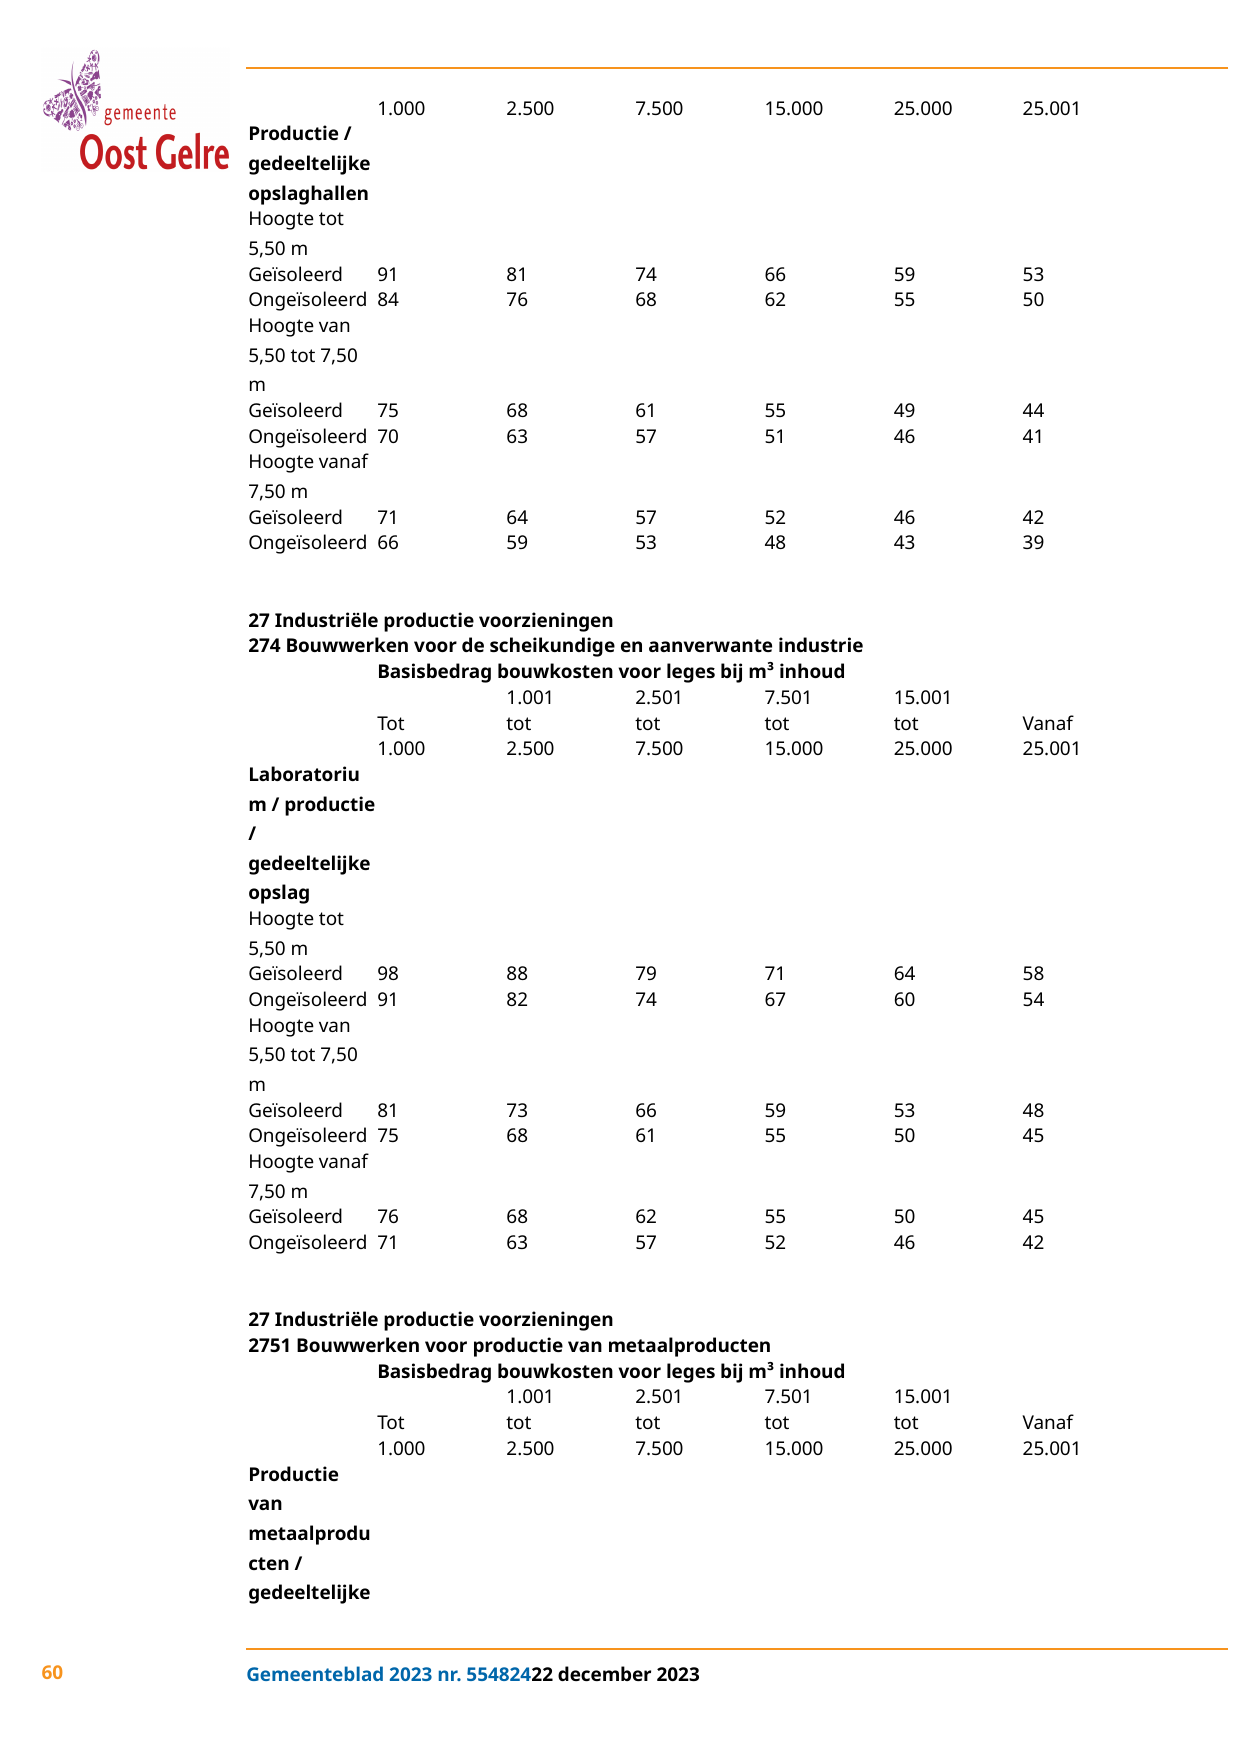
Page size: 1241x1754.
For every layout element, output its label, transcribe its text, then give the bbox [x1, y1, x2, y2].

table_cell [248, 1281, 377, 1307]
table_cell 41 [1023, 423, 1152, 448]
table_cell Basisbedrag bouwkosten voor leges bij m³ inhoud [377, 1358, 1152, 1384]
table_cell 55 [764, 1123, 893, 1148]
table_cell [248, 1255, 377, 1281]
table_cell 27 Industriële productie voorzieningen [248, 1307, 1152, 1332]
table_cell 71 [764, 961, 893, 986]
table_cell 59 [764, 1097, 893, 1123]
table_cell 50 [1023, 286, 1152, 312]
table_cell 76 [377, 1204, 506, 1229]
table_cell [248, 95, 377, 121]
table_cell [1023, 555, 1152, 581]
table_cell [377, 1281, 506, 1307]
table_cell Hoogte van 5,50 tot 7,50 m [248, 312, 377, 397]
table_cell 55 [764, 1204, 893, 1229]
table_cell [764, 312, 893, 397]
table_cell 62 [635, 1204, 764, 1229]
table_cell Hoogte tot 5,50 m [248, 905, 377, 961]
table_cell [894, 449, 1022, 504]
table_cell [1023, 1461, 1152, 1605]
table_cell 52 [764, 1229, 893, 1255]
table_cell 15.001 [894, 684, 1022, 710]
table_cell [1023, 121, 1152, 205]
table_cell 54 [1023, 986, 1152, 1012]
table_cell [894, 121, 1022, 205]
table_cell 42 [1023, 1229, 1152, 1255]
table_cell [1023, 684, 1152, 710]
table_cell [894, 1255, 1022, 1281]
table_cell Vanaf [1023, 1410, 1152, 1435]
table_cell 7.500 [635, 735, 764, 761]
table_cell [377, 684, 506, 710]
table_cell Hoogte tot 5,50 m [248, 205, 377, 261]
table_cell tot [506, 710, 635, 735]
table_cell [506, 761, 635, 905]
table_cell 66 [635, 1097, 764, 1123]
table_cell 61 [635, 397, 764, 423]
table_cell [635, 1148, 764, 1204]
table_cell 79 [635, 961, 764, 986]
table_cell 1.000 [377, 95, 506, 121]
table_cell [377, 121, 506, 205]
table_cell [248, 555, 377, 581]
table_cell 274 Bouwwerken voor de scheikundige en aanverwante industrie [248, 633, 1152, 658]
table_cell [635, 555, 764, 581]
table_cell [1023, 1148, 1152, 1204]
table_cell tot [635, 710, 764, 735]
table_cell [894, 905, 1022, 961]
table_cell [377, 205, 506, 261]
table_cell 1.000 [377, 1435, 506, 1461]
table_cell 88 [506, 961, 635, 986]
table_cell 46 [894, 1229, 1022, 1255]
table_cell Ongeïsoleerd [248, 286, 377, 312]
table_cell [506, 1012, 635, 1097]
table_cell Hoogte van 5,50 tot 7,50 m [248, 1012, 377, 1097]
table_cell 15.000 [764, 95, 893, 121]
table_cell 61 [635, 1123, 764, 1148]
table_cell [764, 761, 893, 905]
table_cell 57 [635, 504, 764, 529]
table_cell 62 [764, 286, 893, 312]
table_cell 15.000 [764, 735, 893, 761]
table_cell [506, 205, 635, 261]
table_cell [1023, 761, 1152, 905]
table_cell [635, 581, 764, 607]
table_cell [635, 121, 764, 205]
table_cell [377, 581, 506, 607]
table_cell [506, 905, 635, 961]
table_cell 74 [635, 261, 764, 286]
table_cell Vanaf [1023, 710, 1152, 735]
table_cell 50 [894, 1123, 1022, 1148]
table_cell [377, 1148, 506, 1204]
table_cell [506, 1255, 635, 1281]
table_cell [894, 1281, 1022, 1307]
table_cell 64 [506, 504, 635, 529]
table_cell [1023, 1255, 1152, 1281]
table_cell 53 [1023, 261, 1152, 286]
table_cell [894, 312, 1022, 397]
table_cell 48 [764, 530, 893, 555]
table_cell 55 [894, 286, 1022, 312]
table_cell Productie van metaalproducten / gedeeltelijke [248, 1461, 377, 1605]
table_cell 2.501 [635, 1384, 764, 1409]
table_cell Ongeïsoleerd [248, 423, 377, 448]
table_cell 66 [764, 261, 893, 286]
table_cell [1023, 581, 1152, 607]
table_cell 25.000 [894, 735, 1022, 761]
table_cell [764, 905, 893, 961]
table_cell 2751 Bouwwerken voor productie van metaalproducten [248, 1332, 1152, 1358]
table_cell [377, 761, 506, 905]
table_cell Ongeïsoleerd [248, 986, 377, 1012]
table_cell 98 [377, 961, 506, 986]
table_cell [248, 1410, 377, 1435]
table_cell [764, 121, 893, 205]
table_cell 44 [1023, 397, 1152, 423]
table_cell 25.001 [1023, 95, 1152, 121]
table_cell 27 Industriële productie voorzieningen [248, 607, 1152, 632]
table_cell 43 [894, 530, 1022, 555]
table_cell 15.001 [894, 1384, 1022, 1409]
table_cell [506, 1148, 635, 1204]
table_cell [248, 1435, 377, 1461]
table_cell 7.501 [764, 684, 893, 710]
table_cell 53 [635, 530, 764, 555]
table_cell Geïsoleerd [248, 1204, 377, 1229]
table_cell tot [764, 710, 893, 735]
table_cell [248, 658, 377, 684]
table_cell [894, 1461, 1022, 1605]
table_cell 48 [1023, 1097, 1152, 1123]
table_cell 73 [506, 1097, 635, 1123]
table_cell Laboratorium / productie / gedeeltelijke opslag [248, 761, 377, 905]
table_cell 45 [1023, 1204, 1152, 1229]
table_cell [506, 121, 635, 205]
table_cell [1023, 449, 1152, 504]
table_cell 71 [377, 1229, 506, 1255]
table_cell 63 [506, 1229, 635, 1255]
table_cell [635, 449, 764, 504]
table_cell Geïsoleerd [248, 397, 377, 423]
table_cell 81 [377, 1097, 506, 1123]
table_cell [764, 1281, 893, 1307]
table_cell Ongeïsoleerd [248, 530, 377, 555]
table_cell 76 [506, 286, 635, 312]
table_cell 66 [377, 530, 506, 555]
table_cell 7.501 [764, 1384, 893, 1409]
table_cell Hoogte vanaf 7,50 m [248, 449, 377, 504]
table_cell [377, 1012, 506, 1097]
table_cell 51 [764, 423, 893, 448]
table_cell tot [894, 710, 1022, 735]
table_cell 91 [377, 986, 506, 1012]
table_cell 59 [894, 261, 1022, 286]
table_cell 58 [1023, 961, 1152, 986]
table_cell [764, 449, 893, 504]
table_cell [506, 1461, 635, 1605]
table_cell [1023, 205, 1152, 261]
table_cell Tot [377, 710, 506, 735]
table_cell 68 [506, 1204, 635, 1229]
table_cell Tot [377, 1410, 506, 1435]
table_cell [1023, 905, 1152, 961]
table_cell 2.500 [506, 735, 635, 761]
table_cell 50 [894, 1204, 1022, 1229]
table_cell 68 [506, 397, 635, 423]
table_cell [1023, 312, 1152, 397]
table_cell [764, 1255, 893, 1281]
table_cell 1.000 [377, 735, 506, 761]
table_cell [506, 449, 635, 504]
table_cell [248, 710, 377, 735]
table_cell [377, 1461, 506, 1605]
table_cell [635, 1012, 764, 1097]
table_cell Geïsoleerd [248, 961, 377, 986]
table_cell 67 [764, 986, 893, 1012]
table_cell 68 [506, 1123, 635, 1148]
table_cell 15.000 [764, 1435, 893, 1461]
table_cell 42 [1023, 504, 1152, 529]
table_cell [764, 581, 893, 607]
table_cell 1.001 [506, 1384, 635, 1409]
table_cell 2.501 [635, 684, 764, 710]
table_cell 74 [635, 986, 764, 1012]
table_cell [635, 1255, 764, 1281]
table_cell Geïsoleerd [248, 261, 377, 286]
table_cell 53 [894, 1097, 1022, 1123]
table_cell tot [764, 1410, 893, 1435]
table_cell [764, 1461, 893, 1605]
table_cell Hoogte vanaf 7,50 m [248, 1148, 377, 1204]
table_cell 2.500 [506, 1435, 635, 1461]
table_cell [506, 1281, 635, 1307]
table_cell [635, 205, 764, 261]
table_cell 64 [894, 961, 1022, 986]
table_cell [635, 761, 764, 905]
table_cell Ongeïsoleerd [248, 1229, 377, 1255]
table_cell [506, 555, 635, 581]
table_cell 60 [894, 986, 1022, 1012]
table_cell Basisbedrag bouwkosten voor leges bij m³ inhoud [377, 658, 1152, 684]
table_cell 39 [1023, 530, 1152, 555]
table_cell 46 [894, 423, 1022, 448]
table_cell [635, 905, 764, 961]
table_cell [248, 1384, 377, 1409]
table_cell [764, 1012, 893, 1097]
table_cell 91 [377, 261, 506, 286]
table_cell 46 [894, 504, 1022, 529]
table_cell 45 [1023, 1123, 1152, 1148]
table_cell 57 [635, 423, 764, 448]
table_cell [1023, 1384, 1152, 1409]
table_cell [377, 1255, 506, 1281]
table_cell [1023, 1012, 1152, 1097]
table_cell 71 [377, 504, 506, 529]
table_cell Ongeïsoleerd [248, 1123, 377, 1148]
table_cell tot [506, 1410, 635, 1435]
table_cell [635, 1281, 764, 1307]
table_cell tot [894, 1410, 1022, 1435]
table_cell Productie / gedeeltelijke opslaghallen [248, 121, 377, 205]
table_cell 52 [764, 504, 893, 529]
table_cell 1.001 [506, 684, 635, 710]
table_cell 75 [377, 397, 506, 423]
table_cell [377, 312, 506, 397]
table_cell 25.000 [894, 1435, 1022, 1461]
table_cell [894, 761, 1022, 905]
table_cell [377, 449, 506, 504]
table_cell 7.500 [635, 95, 764, 121]
table_cell [377, 555, 506, 581]
table_cell 82 [506, 986, 635, 1012]
table_cell [248, 581, 377, 607]
table_cell [894, 1148, 1022, 1204]
table_cell [248, 684, 377, 710]
table_cell 84 [377, 286, 506, 312]
table_cell 25.000 [894, 95, 1022, 121]
table_cell [377, 905, 506, 961]
table_cell 70 [377, 423, 506, 448]
table_cell [764, 555, 893, 581]
picture [41, 47, 231, 172]
table_cell 2.500 [506, 95, 635, 121]
table_cell 75 [377, 1123, 506, 1148]
table_cell 49 [894, 397, 1022, 423]
table_cell [764, 1148, 893, 1204]
table_cell 59 [506, 530, 635, 555]
table_cell 55 [764, 397, 893, 423]
table_cell [894, 1012, 1022, 1097]
table_cell [894, 205, 1022, 261]
table_cell 7.500 [635, 1435, 764, 1461]
table_cell Geïsoleerd [248, 1097, 377, 1123]
table_cell 68 [635, 286, 764, 312]
table_cell 81 [506, 261, 635, 286]
table_cell [894, 555, 1022, 581]
table_cell 25.001 [1023, 1435, 1152, 1461]
table_cell [506, 312, 635, 397]
table_cell [377, 1384, 506, 1409]
table_cell [1023, 1281, 1152, 1307]
table_cell [248, 735, 377, 761]
table_cell [635, 1461, 764, 1605]
table_cell Geïsoleerd [248, 504, 377, 529]
table_cell 57 [635, 1229, 764, 1255]
table_cell [894, 581, 1022, 607]
table_cell 25.001 [1023, 735, 1152, 761]
table_cell tot [635, 1410, 764, 1435]
table_cell [506, 581, 635, 607]
table_cell [248, 1358, 377, 1384]
table_cell 63 [506, 423, 635, 448]
table_cell [635, 312, 764, 397]
table_cell [764, 205, 893, 261]
